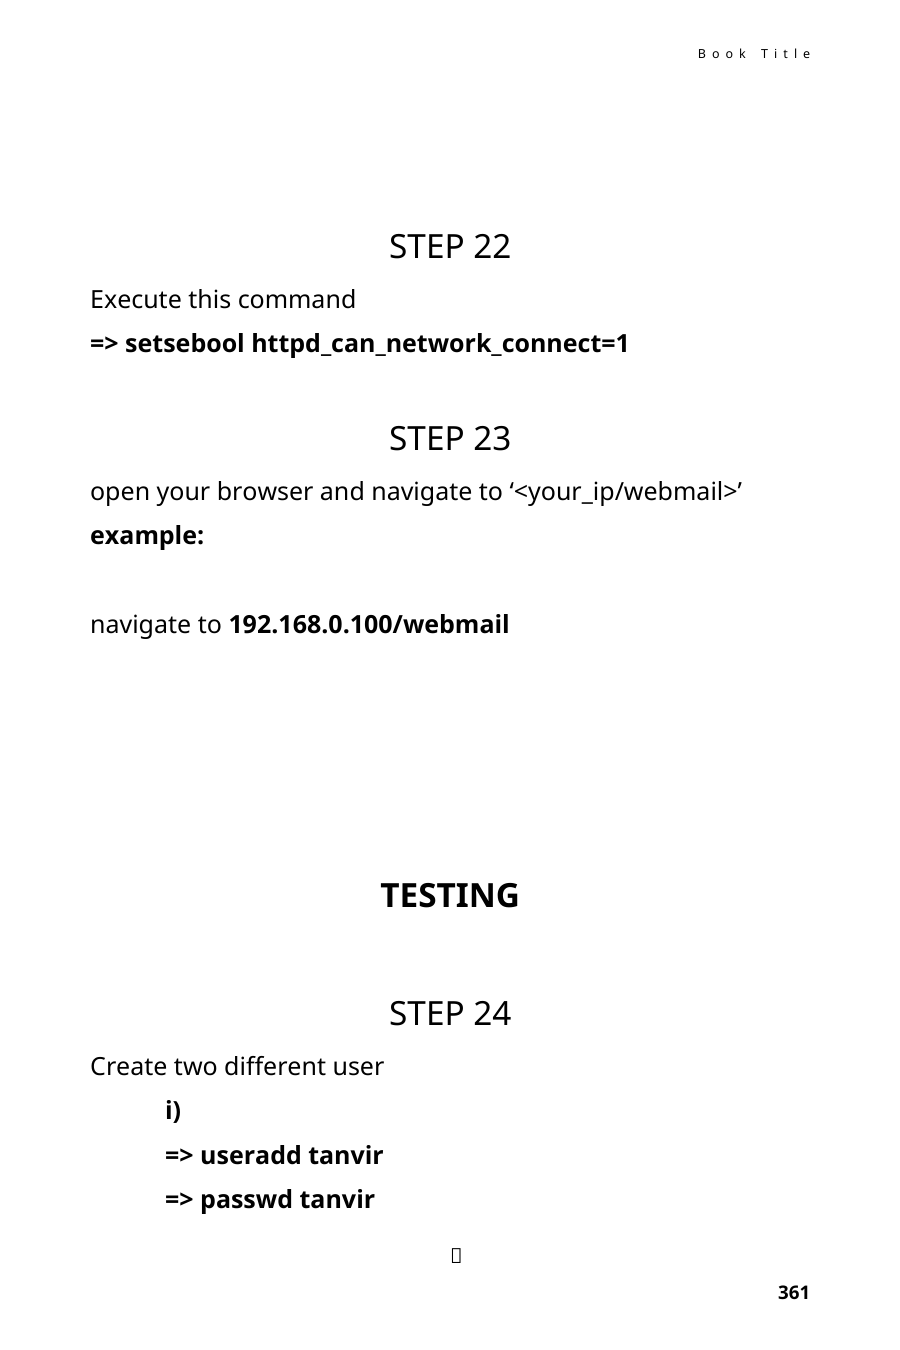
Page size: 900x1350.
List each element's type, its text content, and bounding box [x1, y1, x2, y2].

text navigate to 192.168.0.100/webmail [90, 606, 810, 641]
text STEP 22 [90, 223, 810, 268]
text Create two different user [90, 1049, 810, 1083]
text example: [90, 518, 810, 552]
text Execute this command [90, 282, 810, 316]
text i) [90, 1093, 810, 1127]
text STEP 23 [90, 415, 810, 460]
text TESTING [90, 872, 810, 917]
text => passwd tanvir [90, 1182, 810, 1216]
text => setsebool httpd_can_network_connect=1 [90, 326, 810, 360]
text => useradd tanvir [90, 1137, 810, 1171]
text STEP 24 [90, 990, 810, 1035]
text open your browser and navigate to ‘<your_ip/webmail>’ [90, 474, 810, 508]
